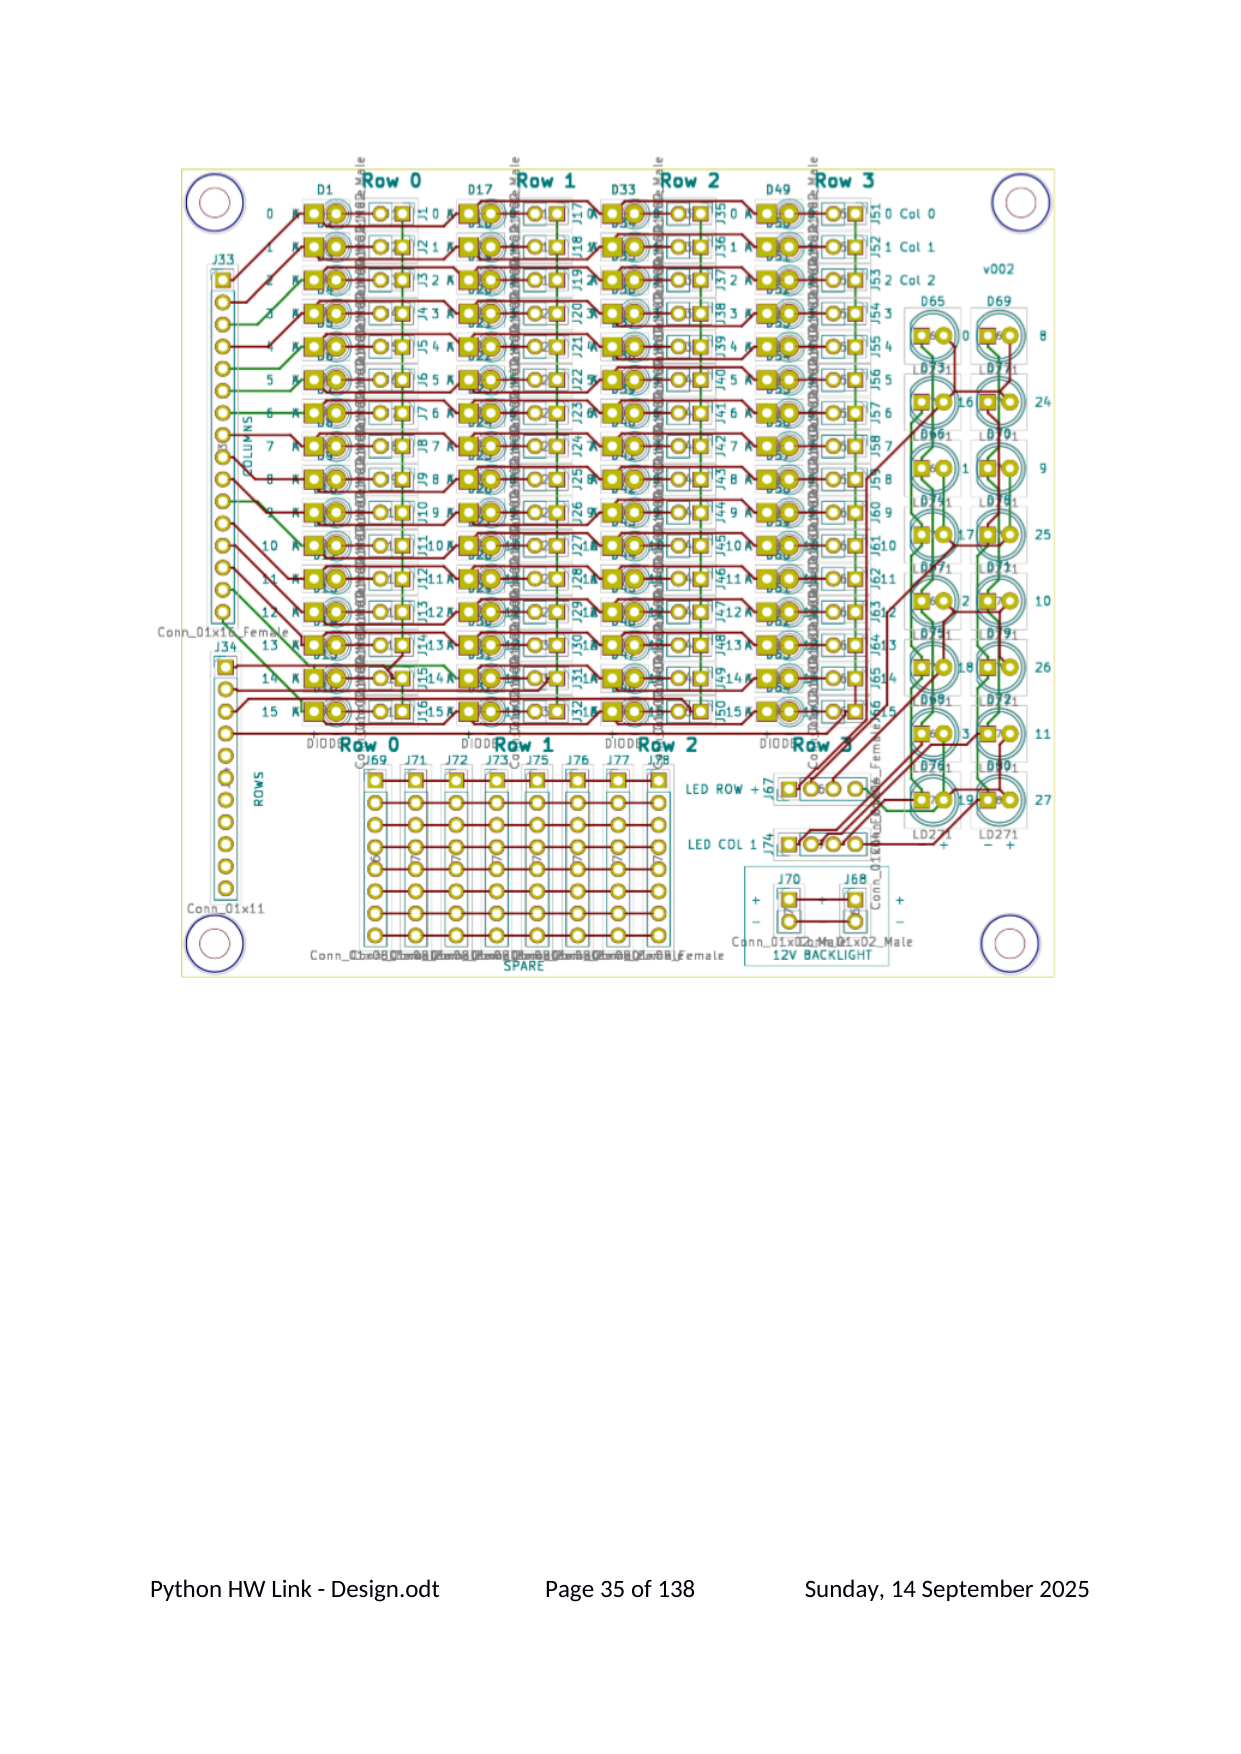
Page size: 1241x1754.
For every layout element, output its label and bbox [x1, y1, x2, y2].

picture [150, 150, 1091, 1002]
